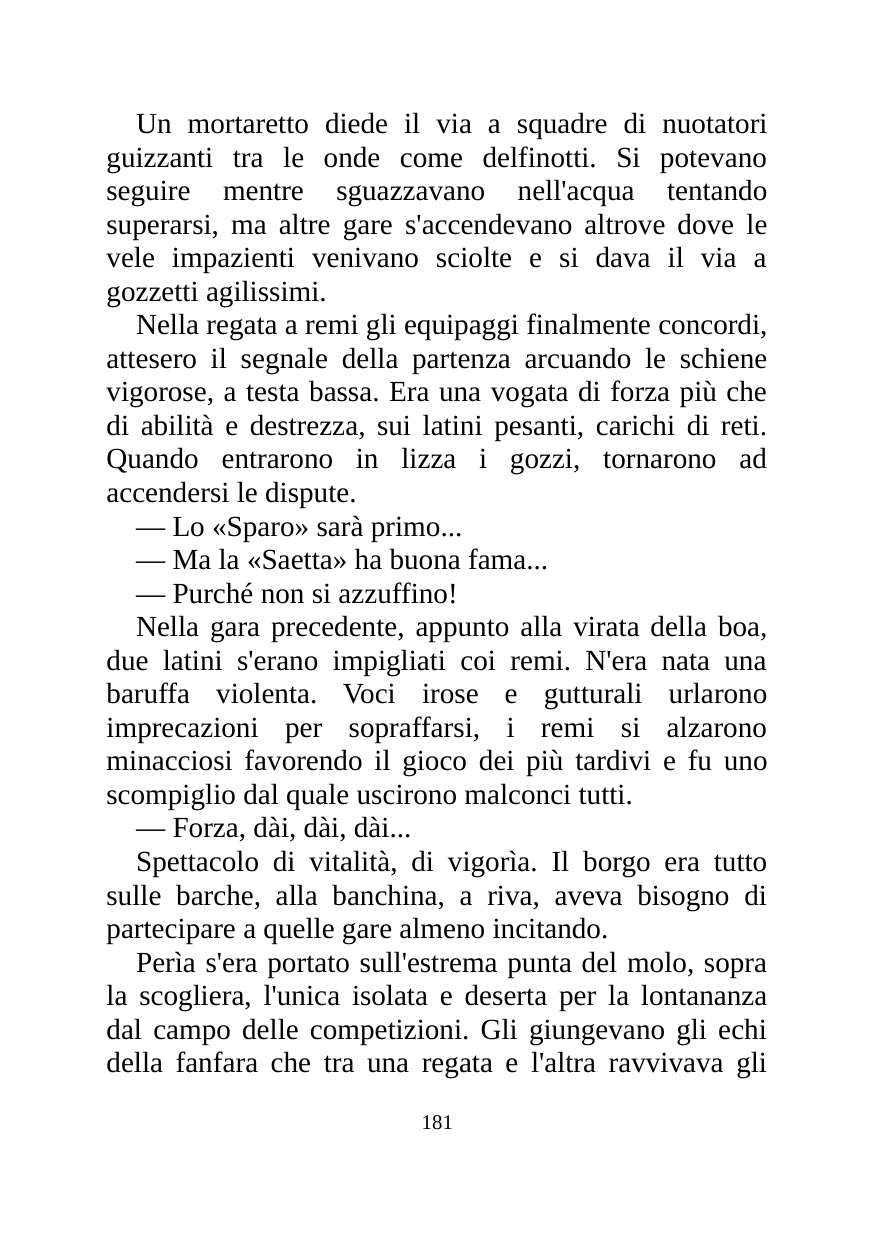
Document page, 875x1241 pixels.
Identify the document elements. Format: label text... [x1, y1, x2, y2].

text Spettacolo di vitalità, di vigorìa. Il borgo era tutto sulle barche, alla banchina, a riva, aveva bisogno di partecipare a quelle gare almeno incitando. [106, 844, 768, 945]
text — Forza, dài, dài, dài... [106, 811, 768, 844]
text — Ma la «Saetta» ha buona fama... [106, 542, 768, 576]
text — Purché non si azzuffino! [106, 576, 768, 609]
text — Lo «Sparo» sarà primo... [106, 509, 768, 542]
text Un mortaretto diede il via a squadre di nuotatori guizzanti tra le onde come delfinotti. Si potevano seguire mentre sguazzavano nell'acqua tentando superarsi, ma altre gare s'accendevano altrove dove le vele impazienti venivano sciolte e si dava il via a gozzetti agilissimi. [106, 106, 768, 307]
text Perìa s'era portato sull'estrema punta del molo, sopra la scogliera, l'unica isolata e deserta per la lontananza dal campo delle competizioni. Gli giungevano gli echi della fanfara che tra una regata e l'altra ravvivava gli [106, 945, 768, 1079]
text Nella gara precedente, appunto alla virata della boa, due latini s'erano impigliati coi remi. N'era nata una baruffa violenta. Voci irose e gutturali urlarono imprecazioni per sopraffarsi, i remi si alzarono minacciosi favorendo il gioco dei più tardivi e fu uno scompiglio dal quale uscirono malconci tutti. [106, 609, 768, 811]
text Nella regata a remi gli equipaggi finalmente concordi, attesero il segnale della partenza arcuando le schiene vigorose, a testa bassa. Era una vogata di forza più che di abilità e destrezza, sui latini pesanti, carichi di reti. Quando entrarono in lizza i gozzi, tornarono ad accendersi le dispute. [106, 307, 768, 509]
